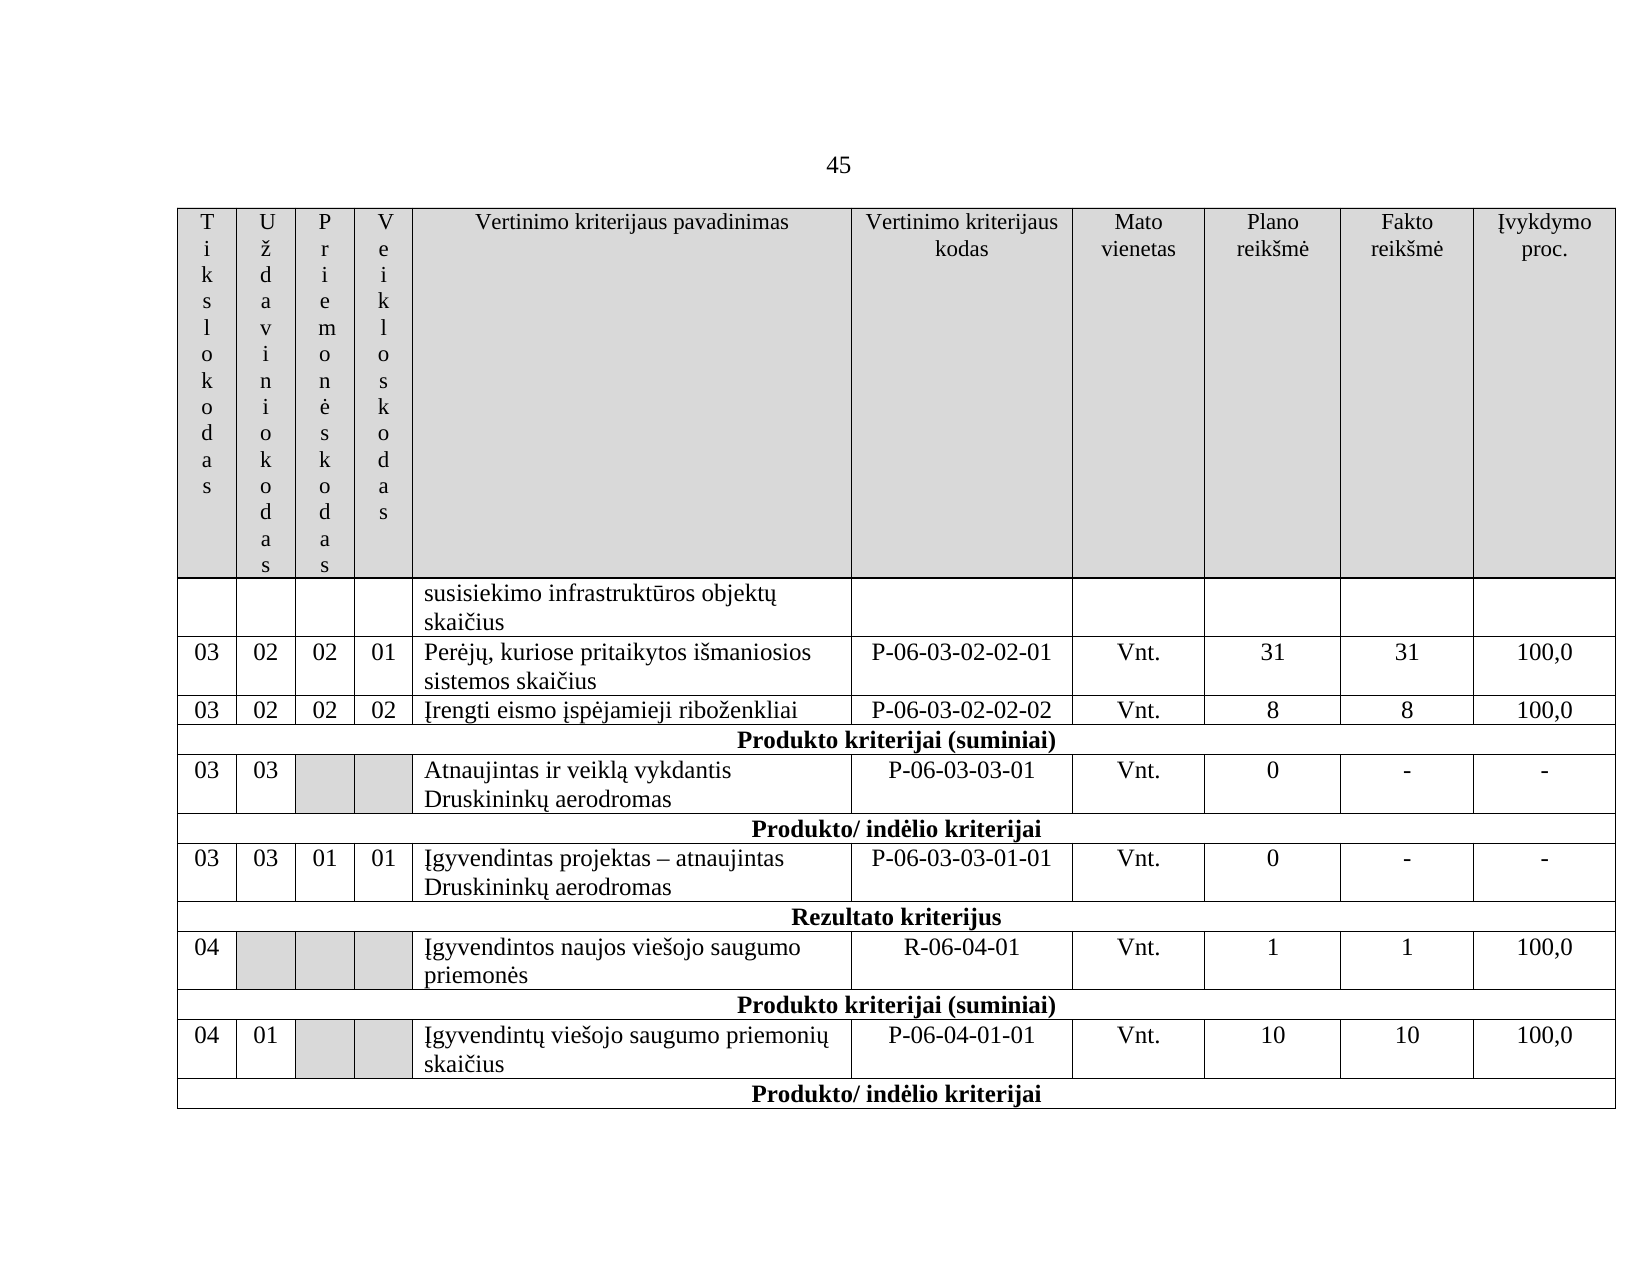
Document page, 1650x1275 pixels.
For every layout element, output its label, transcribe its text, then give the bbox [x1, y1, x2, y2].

table_cell Įgyvendintos naujos viešojo saugumo priemonės [413, 932, 851, 989]
table_cell Įrengti eismo įspėjamieji riboženkliai [413, 696, 851, 724]
table_cell Produkto kriterijai (suminiai) [178, 990, 1615, 1019]
table_cell 02 [237, 696, 295, 724]
table_header Veiklos kodas [355, 209, 412, 577]
table_cell 10 [1341, 1020, 1473, 1078]
table_cell [852, 579, 1072, 636]
table_cell 100,0 [1474, 932, 1615, 989]
table_cell Rezultato kriterijus [178, 902, 1615, 931]
table_cell Vnt. [1073, 696, 1204, 724]
table_cell - [1474, 755, 1615, 813]
table_cell Produkto kriterijai (suminiai) [178, 725, 1615, 754]
table_cell [355, 579, 412, 636]
table_cell 100,0 [1474, 637, 1615, 694]
table_cell - [1474, 844, 1615, 901]
table_cell 01 [355, 637, 412, 694]
table_cell Produkto/ indėlio kriterijai [178, 814, 1615, 842]
table_cell Produkto/ indėlio kriterijai [178, 1079, 1615, 1107]
table_cell 03 [178, 637, 236, 694]
table_cell 100,0 [1474, 696, 1615, 724]
table_cell Vnt. [1073, 755, 1204, 813]
table_cell 01 [355, 844, 412, 901]
table_cell Vnt. [1073, 1020, 1204, 1078]
table_cell [355, 755, 412, 813]
table_cell P-06-03-02-02-02 [852, 696, 1072, 724]
table_cell - [1341, 844, 1473, 901]
table_cell Vnt. [1073, 844, 1204, 901]
table_cell [355, 1020, 412, 1078]
table_header Įvykdymo proc. [1474, 209, 1615, 577]
table_cell [1341, 579, 1473, 636]
table_cell 02 [237, 637, 295, 694]
table_cell 1 [1205, 932, 1340, 989]
table_header Fakto reikšmė [1341, 209, 1473, 577]
table_cell 01 [296, 844, 354, 901]
table_cell [296, 1020, 354, 1078]
table_cell P-06-03-03-01-01 [852, 844, 1072, 901]
table_cell 0 [1205, 755, 1340, 813]
table_cell Vnt. [1073, 637, 1204, 694]
table_header Plano reikšmė [1205, 209, 1340, 577]
table_cell [355, 932, 412, 989]
table_cell [1073, 579, 1204, 636]
table_cell Įgyvendintų viešojo saugumo priemonių skaičius [413, 1020, 851, 1078]
table_cell 03 [237, 844, 295, 901]
table_cell - [1341, 755, 1473, 813]
table_cell P-06-04-01-01 [852, 1020, 1072, 1078]
table_cell Perėjų, kuriose pritaikytos išmaniosios sistemos skaičius [413, 637, 851, 694]
table_cell 04 [178, 932, 236, 989]
table_cell [237, 579, 295, 636]
table_cell 31 [1205, 637, 1340, 694]
table_header Vertinimo kriterijaus pavadinimas [413, 209, 851, 577]
table_cell 8 [1341, 696, 1473, 724]
table_cell susisiekimo infrastruktūros objektų skaičius [413, 579, 851, 636]
table_cell 0 [1205, 844, 1340, 901]
table_cell 03 [178, 755, 236, 813]
table_cell [296, 579, 354, 636]
table_cell [296, 755, 354, 813]
table_cell P-06-03-02-02-01 [852, 637, 1072, 694]
table_cell 03 [178, 696, 236, 724]
table_header Priemonės kodas [296, 209, 354, 577]
table_cell 02 [355, 696, 412, 724]
table_header Mato vienetas [1073, 209, 1204, 577]
table_cell [1474, 579, 1615, 636]
table_cell 02 [296, 637, 354, 694]
table_cell [237, 932, 295, 989]
table_cell 01 [237, 1020, 295, 1078]
table_cell [178, 579, 236, 636]
table_cell [1205, 579, 1340, 636]
table_header Uždavinio kodas [237, 209, 295, 577]
table_cell Atnaujintas ir veiklą vykdantis Druskininkų aerodromas [413, 755, 851, 813]
table_cell 31 [1341, 637, 1473, 694]
table_cell 03 [178, 844, 236, 901]
table_header Vertinimo kriterijaus kodas [852, 209, 1072, 577]
table_cell Vnt. [1073, 932, 1204, 989]
table_cell [296, 932, 354, 989]
table_cell 1 [1341, 932, 1473, 989]
table_cell Įgyvendintas projektas – atnaujintas Druskininkų aerodromas [413, 844, 851, 901]
table_cell 04 [178, 1020, 236, 1078]
table_cell 8 [1205, 696, 1340, 724]
table_cell 02 [296, 696, 354, 724]
table_cell R-06-04-01 [852, 932, 1072, 989]
table_cell P-06-03-03-01 [852, 755, 1072, 813]
table_cell 03 [237, 755, 295, 813]
table_header Tikslo kodas [178, 209, 236, 577]
table_cell 100,0 [1474, 1020, 1615, 1078]
table_cell 10 [1205, 1020, 1340, 1078]
